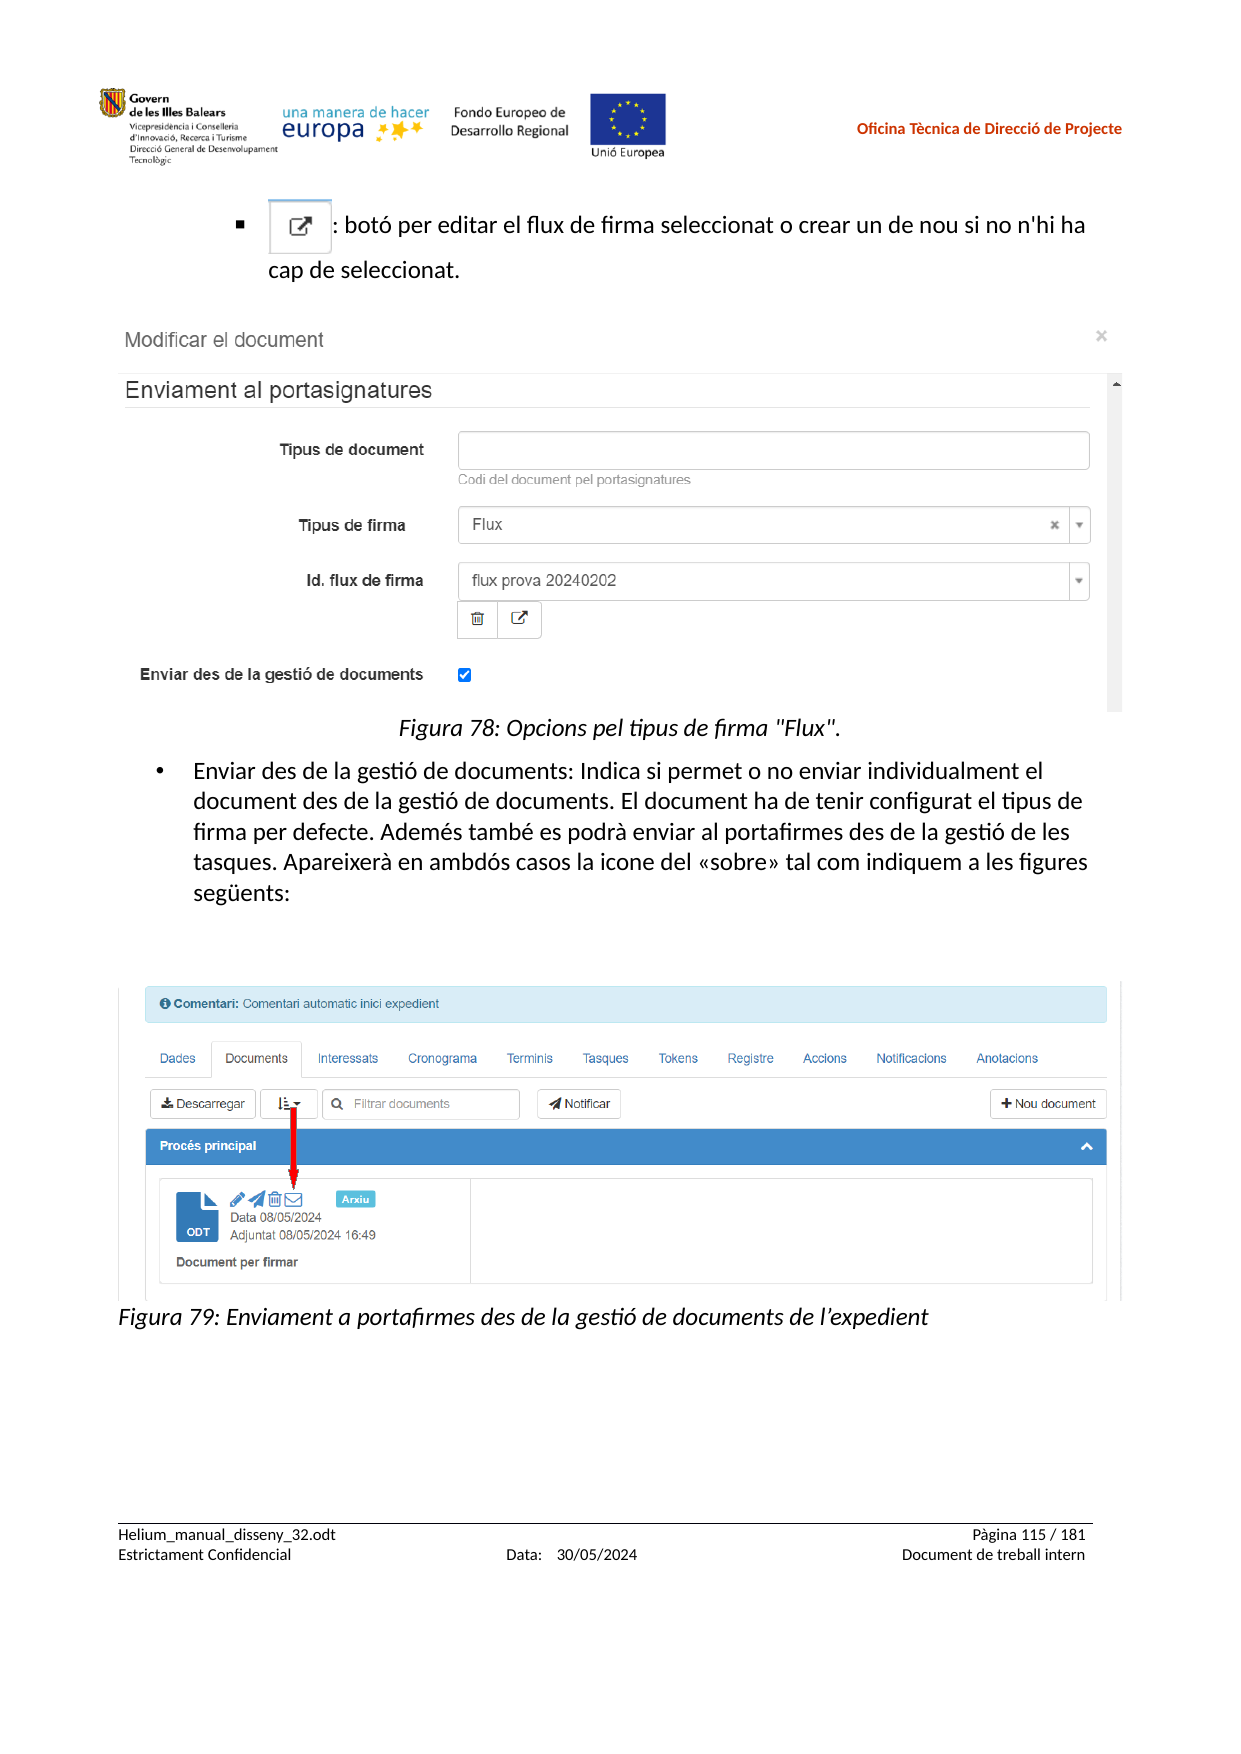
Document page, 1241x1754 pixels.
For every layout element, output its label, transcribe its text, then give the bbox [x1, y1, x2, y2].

list Enviar des de la gestió de documents: Indica si permet o no enviar individualment el document des de la gestió de documents. El document ha de tenir configurat el tipus de firma per defecte. Ademés també es podrà enviar al portafirmes des de la gestió de les tasques. Apareixerà en ambdós casos la icone del «sobre» tal com indiquem a les figures següents: [156, 755, 1122, 907]
text Figura 78: Opcions pel tipus de firma "Flux". [118, 712, 1122, 742]
text Figura 79: Enviament a portafirmes des de la gestió de documents de l’expedient [118, 1301, 1122, 1331]
picture [118, 315, 1123, 712]
picture [99, 87, 668, 166]
list : botó per editar el flux de firma seleccionat o crear un de nou si no n'hi ha cap de seleccionat. [231, 198, 1122, 284]
picture [268, 198, 332, 254]
picture [118, 981, 1123, 1301]
